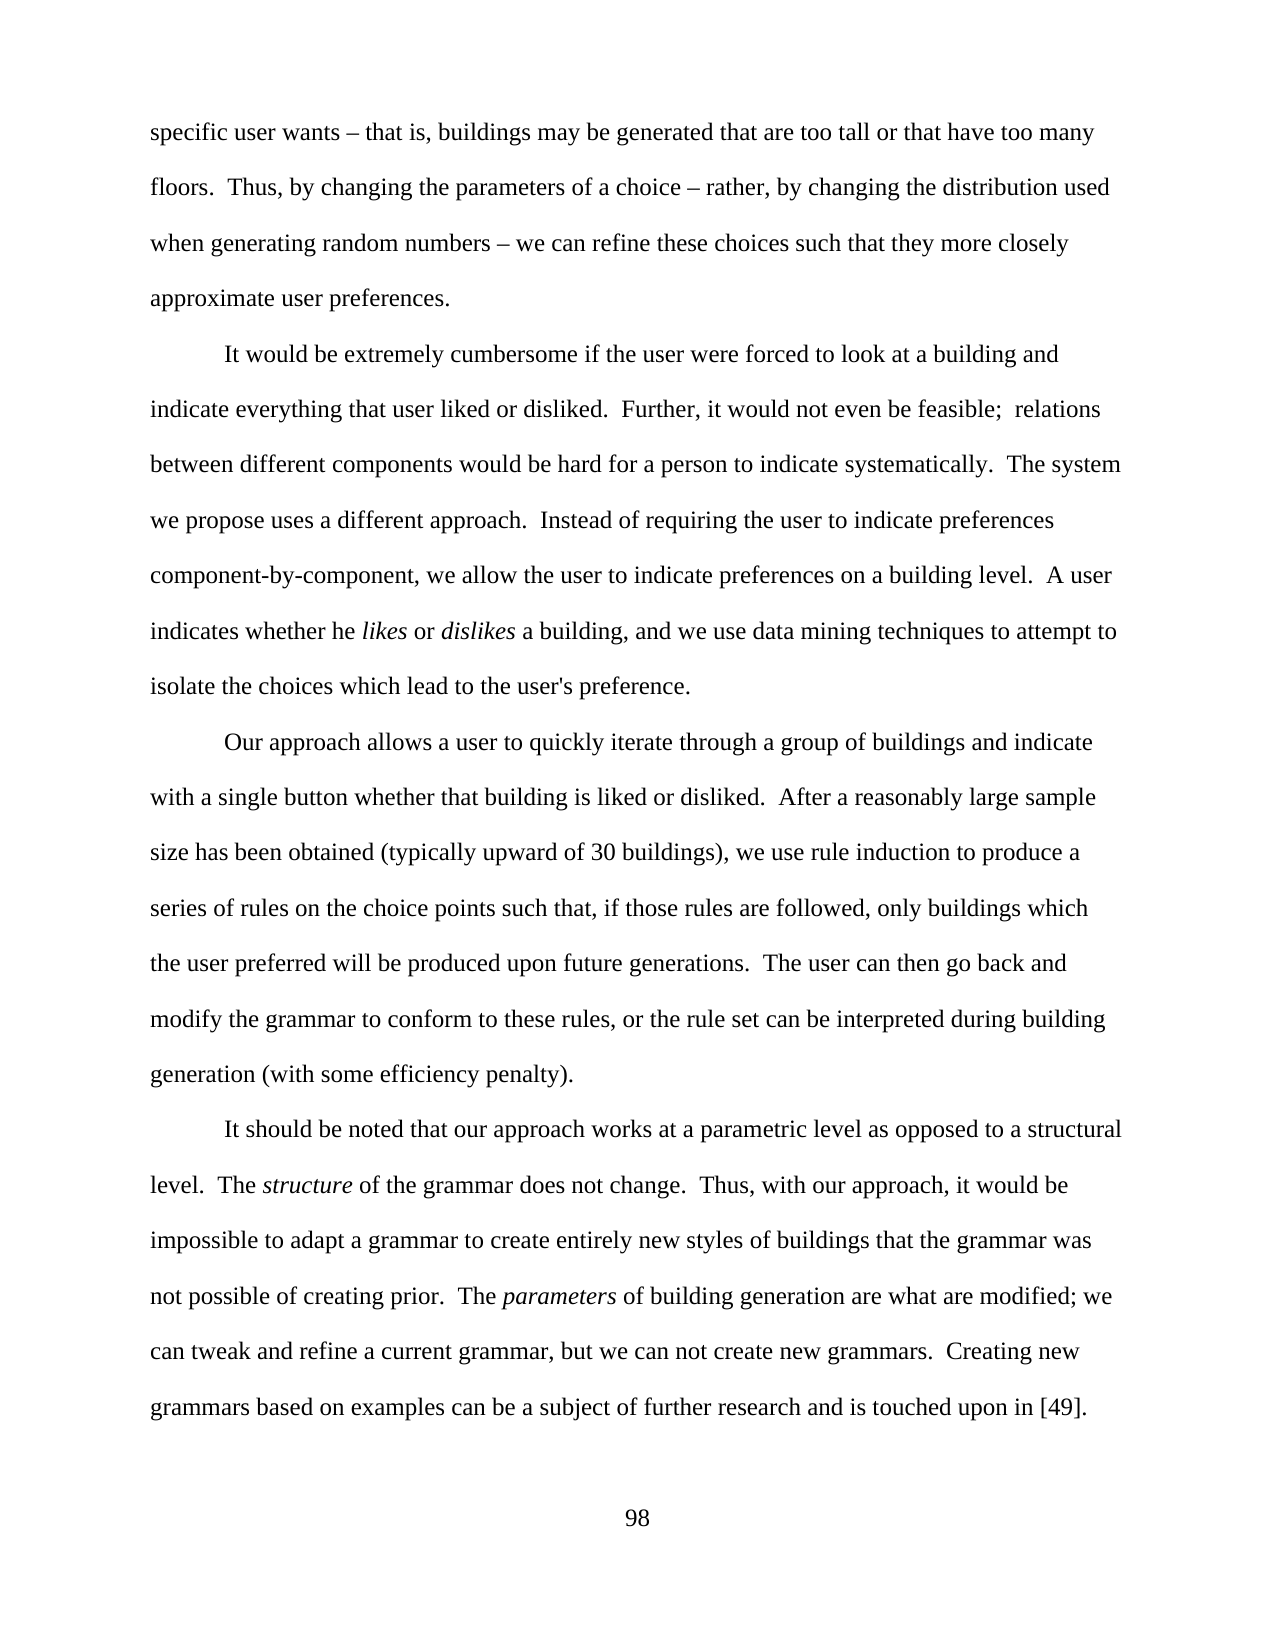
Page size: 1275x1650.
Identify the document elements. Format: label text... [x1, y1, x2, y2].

text It should be noted that our approach works at a parametric level as opposed to a structural level. The structure of the grammar does not change. Thus, with our approach, it would be impossible to adapt a grammar to create entirely new styles of buildings that the grammar was not possible of creating prior. The parameters of building generation are what are modified; we can tweak and refine a current grammar, but we can not create new grammars. Creating new grammars based on examples can be a subject of further research and is touched upon in [49]. [150, 1116, 1125, 1420]
text It would be extremely cumbersome if the user were forced to look at a building and indicate everything that user liked or disliked. Further, it would not even be feasible; relations between different components would be hard for a person to indicate systematically. The system we propose uses a different approach. Instead of requiring the user to indicate preferences component-by-component, we allow the user to indicate preferences on a building level. A user indicates whether he likes or dislikes a building, and we use data mining techniques to attempt to isolate the choices which lead to the user's preference. [150, 340, 1125, 700]
text specific user wants – that is, buildings may be generated that are too tall or that have too many floors. Thus, by changing the parameters of a choice – rather, by changing the distribution used when generating random numbers – we can refine these choices such that they more closely approximate user preferences. [150, 118, 1125, 312]
text Our approach allows a user to quickly iterate through a group of buildings and indicate with a single button whether that building is liked or disliked. After a reasonably large sample size has been obtained (typically upward of 30 buildings), we use rule induction to produce a series of rules on the choice points such that, if those rules are followed, only buildings which the user preferred will be produced upon future generations. The user can then go back and modify the grammar to conform to these rules, or the rule set can be interpreted during building generation (with some efficiency penalty). [150, 728, 1125, 1088]
